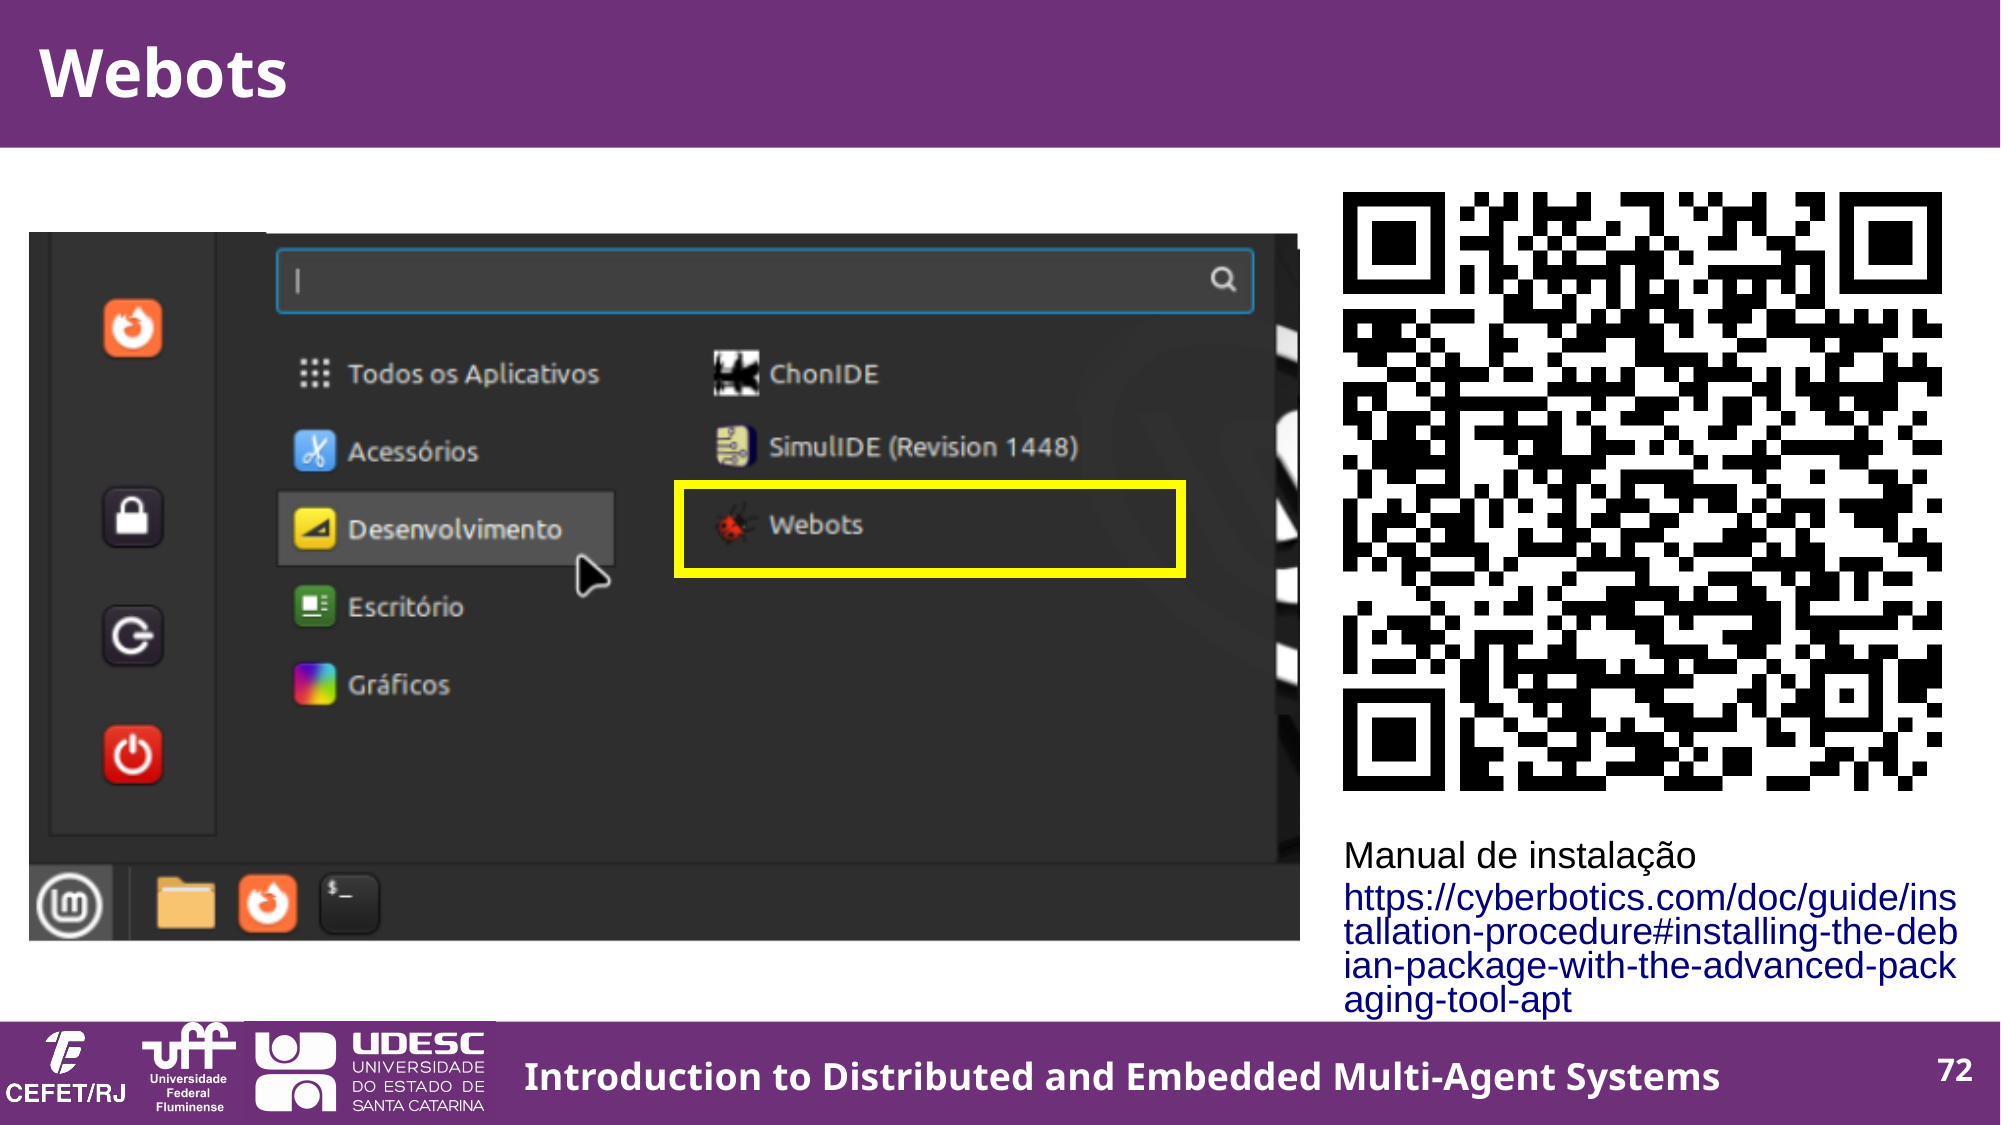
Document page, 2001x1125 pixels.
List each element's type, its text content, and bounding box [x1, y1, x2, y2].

picture [244, 1021, 496, 1123]
picture [6, 1009, 125, 1125]
picture [29, 232, 1300, 949]
text_box Webots [25, 23, 1998, 116]
picture [141, 1021, 237, 1117]
picture [1328, 177, 1956, 805]
text_box Manual de instalação https://cyberbotics.com/doc/guide/installation-procedure#installing-the-debian-package-with-the-advanced-packaging-tool-apt [1328, 826, 1979, 1004]
